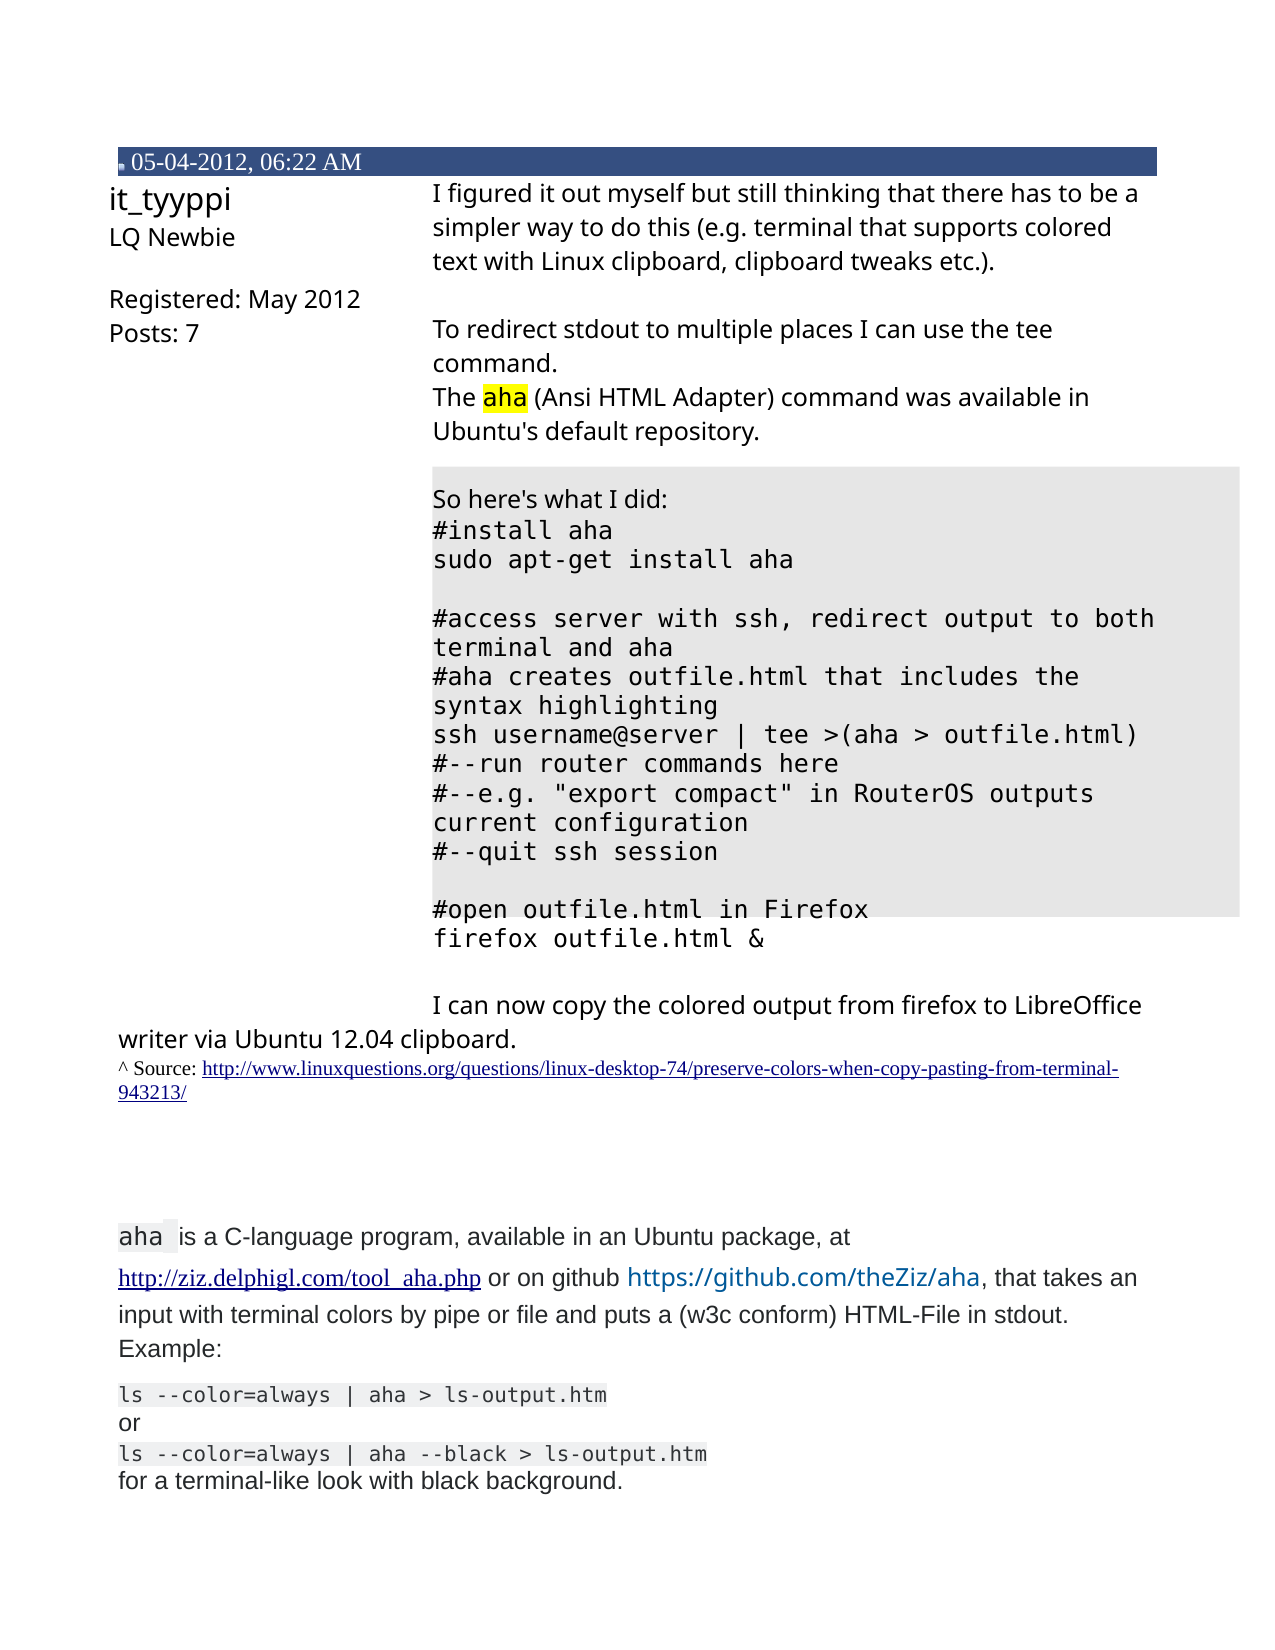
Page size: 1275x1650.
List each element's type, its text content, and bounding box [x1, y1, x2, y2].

text for a terminal-like look with black background. [118, 1466, 1157, 1495]
text ^ Source: http://www.linuxquestions.org/questions/linux-desktop-74/preserve-colors-when-copy-pasting-from-terminal-943213/ [118, 1056, 1157, 1104]
picture [118, 163, 125, 171]
text ls --color=always | aha > ls-output.htm [118, 1383, 1157, 1407]
text I figured it out myself but still thinking that there has to be a simpler way to do this (e.g. terminal that supports colored text with Linux clipboard, clipboard tweaks etc.). To redirect stdout to multiple places I can use the tee command. The aha (Ansi HTML Adapter) command was available in Ubuntu's default repository. So here's what I did: #install aha sudo apt-get install aha #access server with ssh, redirect output to both terminal and aha #aha creates outfile.html that includes the syntax highlighting ssh username@server | tee >(aha > outfile.html) #--run router commands here #--e.g. "export compact" in RouterOS outputs current configuration #--quit ssh session #open outfile.html in Firefox firefox outfile.html & I can now copy the colored output from firefox to LibreOffice writer via Ubuntu 12.04 clipboard. [118, 176, 1157, 1056]
text ls --color=always | aha --black > ls-output.htm [118, 1442, 1157, 1466]
text aha is a C-language program, available in an Ubuntu package, at http://ziz.delphigl.com/tool_aha.php or on github https://github.com/theZiz/aha, that takes an input with terminal colors by pipe or file and puts a (w3c conform) HTML-File in stdout. Example: [118, 1219, 1157, 1363]
table_header 05-04-2012, 06:22 AM [118, 147, 1157, 176]
text or [118, 1407, 1157, 1436]
